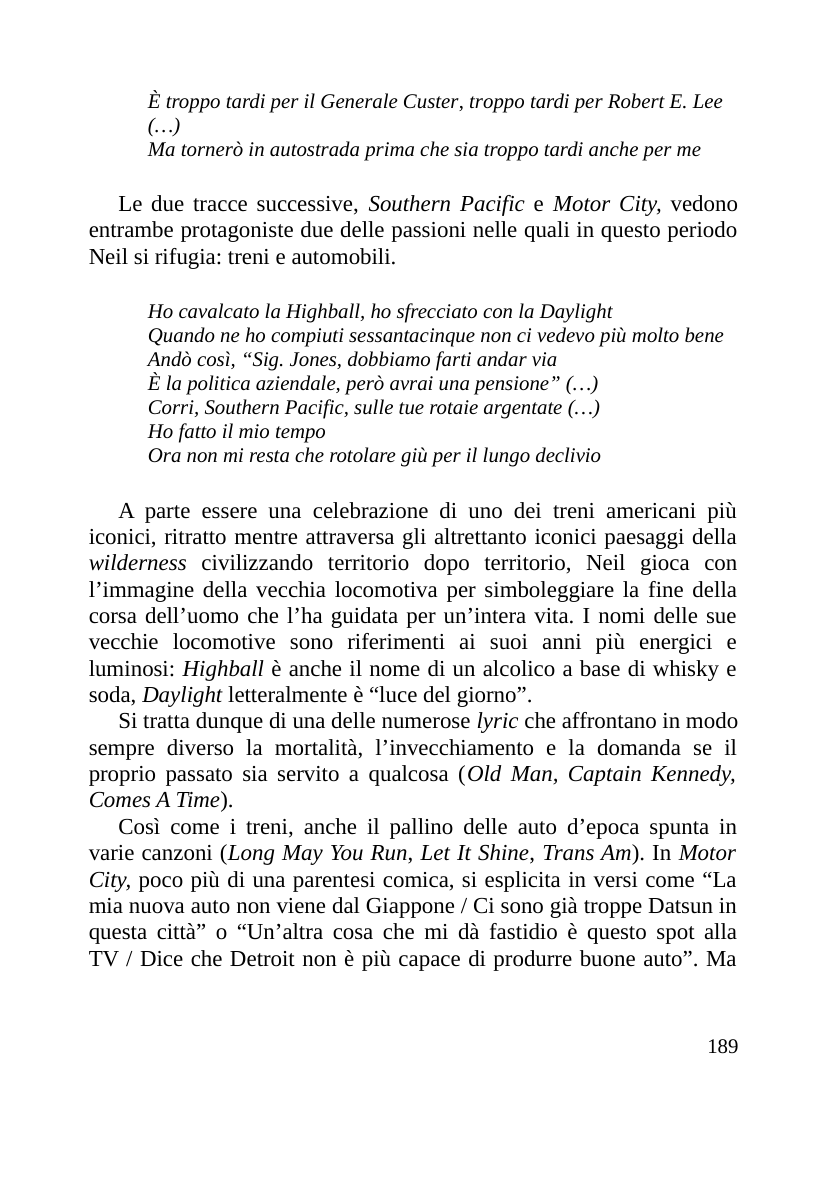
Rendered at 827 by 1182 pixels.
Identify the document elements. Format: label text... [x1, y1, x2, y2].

text Ho fatto il mio tempo [88, 419, 738, 443]
text Corri, Southern Pacific, sulle tue rotaie argentate (…) [88, 395, 738, 419]
text Andò così, “Sig. Jones, dobbiamo farti andar via [88, 347, 738, 371]
text A parte essere una celebrazione di uno dei treni americani più iconici, ritratto mentre attraversa gli altrettanto iconici paesaggi della wilderness civilizzando territorio dopo territorio, Neil gioca con l’immagine della vecchia locomotiva per simboleggiare la fine della corsa dell’uomo che l’ha guidata per un’intera vita. I nomi delle sue vecchie locomotive sono riferimenti ai suoi anni più energici e luminosi: Highball è anche il nome di un alcolico a base di whisky e soda, Daylight letteralmente è “luce del giorno”. [88, 497, 738, 707]
text È troppo tardi per il Generale Custer, troppo tardi per Robert E. Lee [88, 88, 738, 113]
text Quando ne ho compiuti sessantacinque non ci vedevo più molto bene [88, 323, 738, 347]
text È la politica aziendale, però avrai una pensione” (…) [88, 371, 738, 395]
text Ho cavalcato la Highball, ho sfrecciato con la Daylight [88, 299, 738, 323]
text Ora non mi resta che rotolare giù per il lungo declivio [88, 443, 738, 467]
text Le due tracce successive, Southern Pacific e Motor City, vedono entrambe protagoniste due delle passioni nelle quali in questo periodo Neil si rifugia: treni e automobili. [88, 190, 738, 269]
text (…) [88, 113, 738, 137]
text Così come i treni, anche il pallino delle auto d’epoca spunta in varie canzoni (Long May You Run, Let It Shine, Trans Am). In Motor City, poco più di una parentesi comica, si esplicita in versi come “La mia nuova auto non viene dal Giappone / Ci sono già troppe Datsun in questa città” o “Un’altra cosa che mi dà fastidio è questo spot alla TV / Dice che Detroit non è più capace di produrre buone auto”. Ma [88, 813, 738, 971]
text Ma tornerò in autostrada prima che sia troppo tardi anche per me [88, 137, 738, 161]
text Si tratta dunque di una delle numerose lyric che affrontano in modo sempre diverso la mortalità, l’invecchiamento e la domanda se il proprio passato sia servito a qualcosa (Old Man, Captain Kennedy, Comes A Time). [88, 707, 738, 813]
